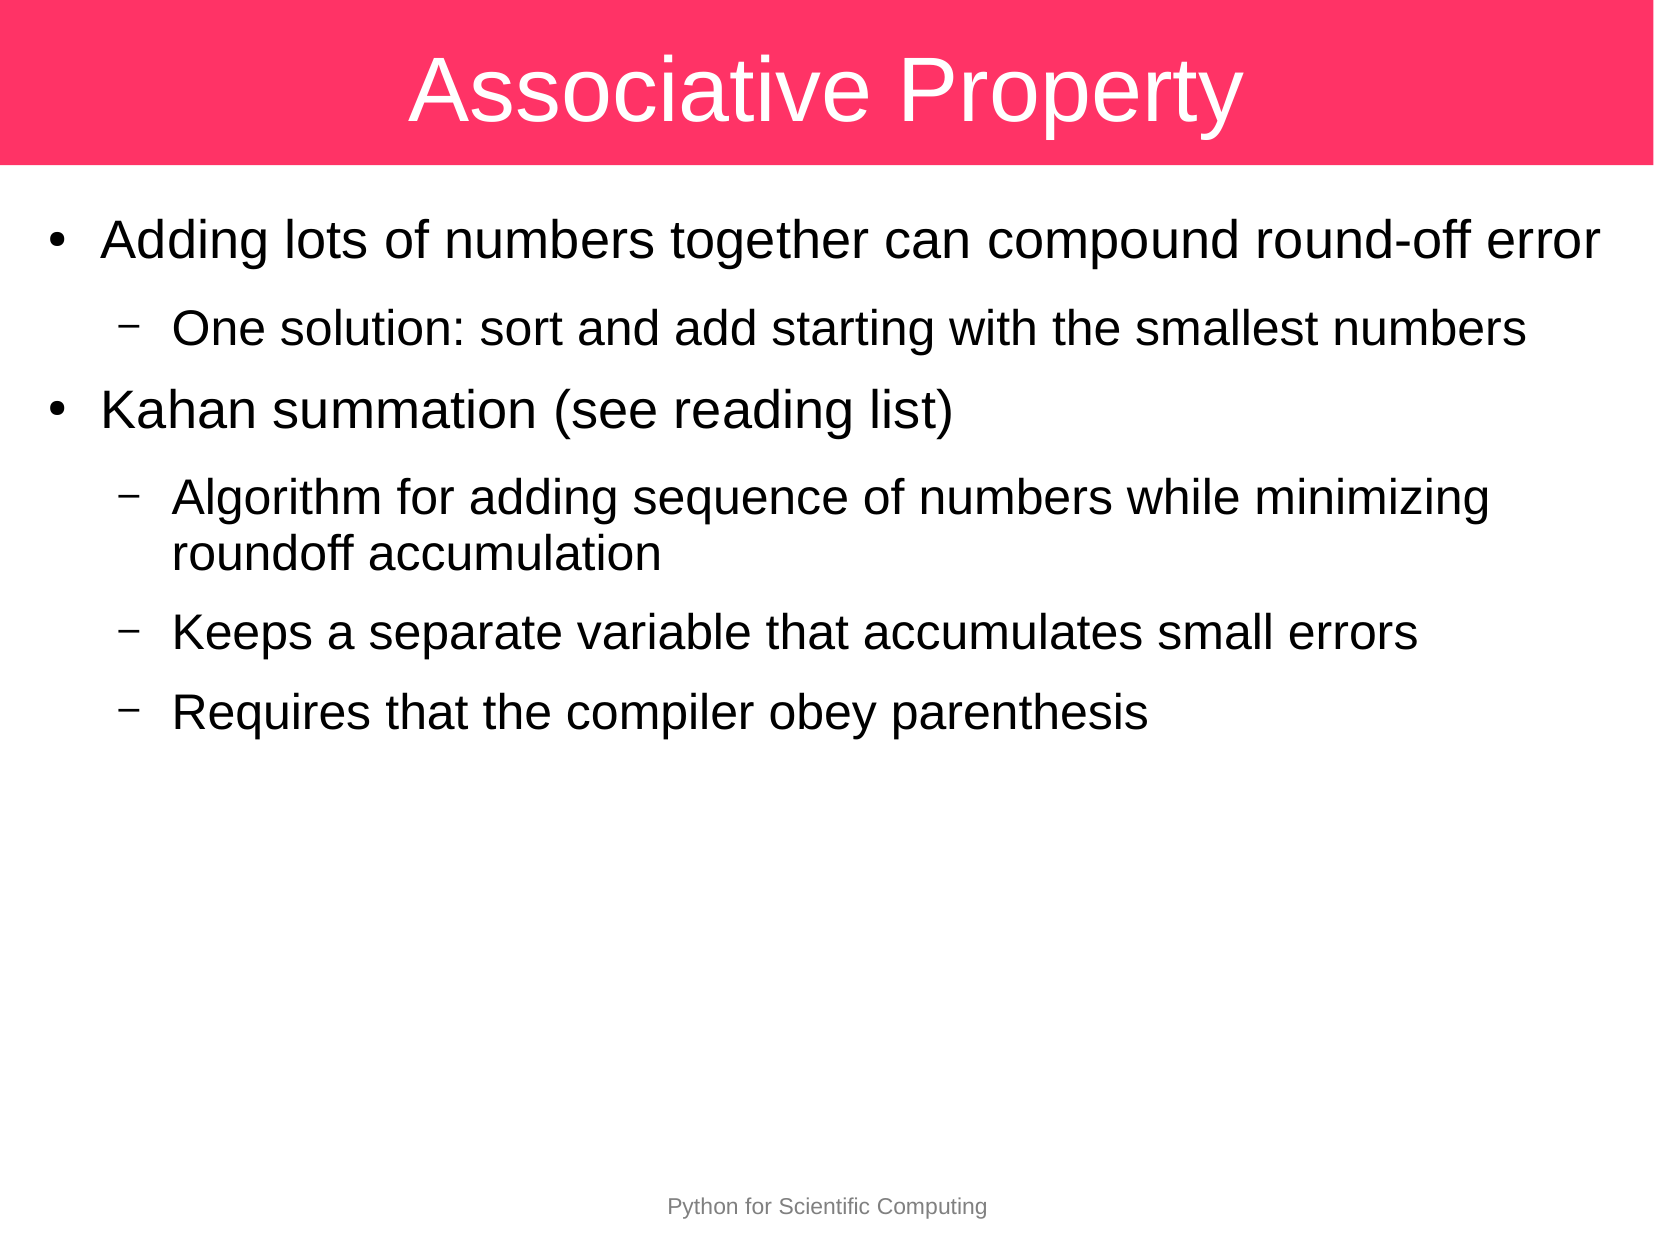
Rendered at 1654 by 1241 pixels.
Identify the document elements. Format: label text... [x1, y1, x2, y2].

list Adding lots of numbers together can compound round-off error One solution: sort and add starting with the smallest numbers Kahan summation (see reading list) Algorithm for adding sequence of numbers while minimizing roundoff accumulation Keeps a separate variable that accumulates small errors Requires that the compiler obey parenthesis [30, 210, 1621, 1171]
title Associative Property [82, 31, 1571, 148]
